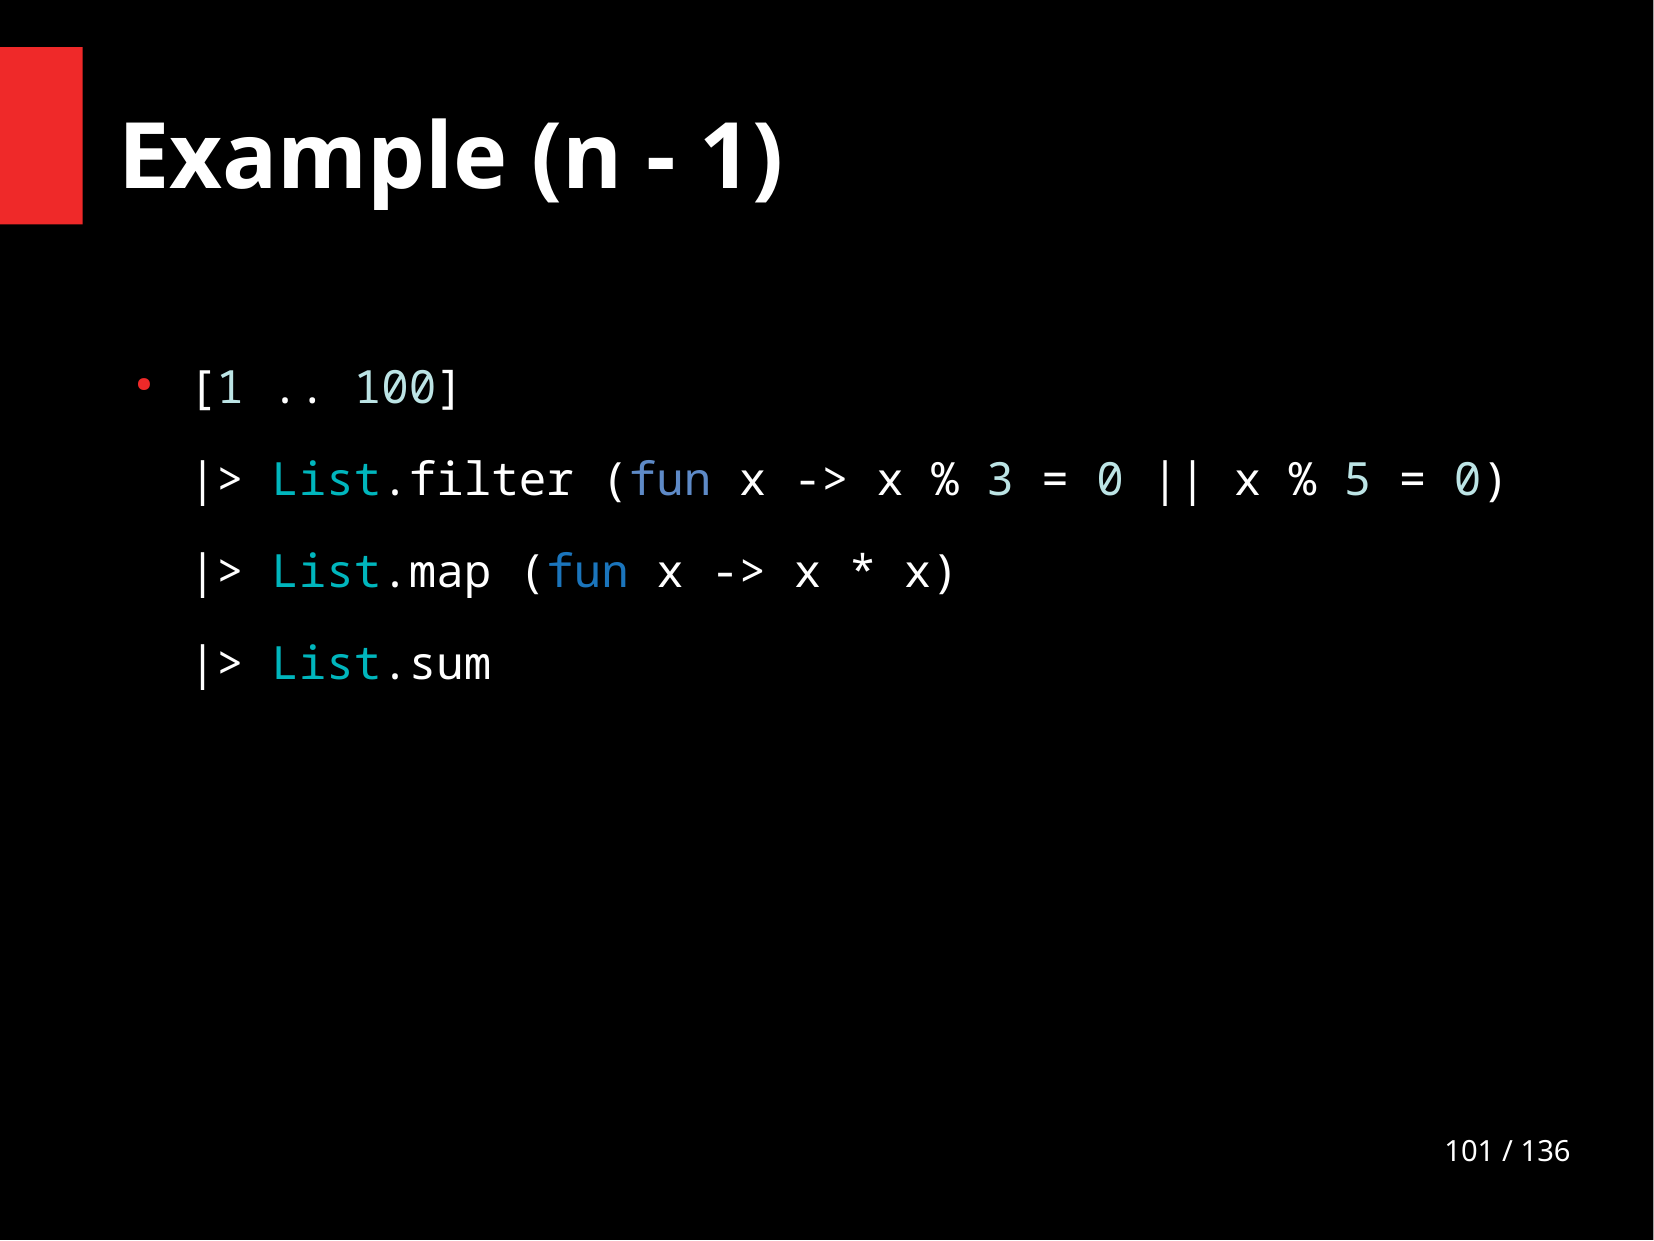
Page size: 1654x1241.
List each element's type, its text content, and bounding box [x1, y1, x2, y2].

list [1 .. 100] |> List.filter (fun x -> x % 3 = 0 || x % 5 = 0) |> List.map (fun x -> x * x) |> List.sum [118, 354, 1536, 1074]
title Example (n - 1) [118, 49, 1571, 257]
